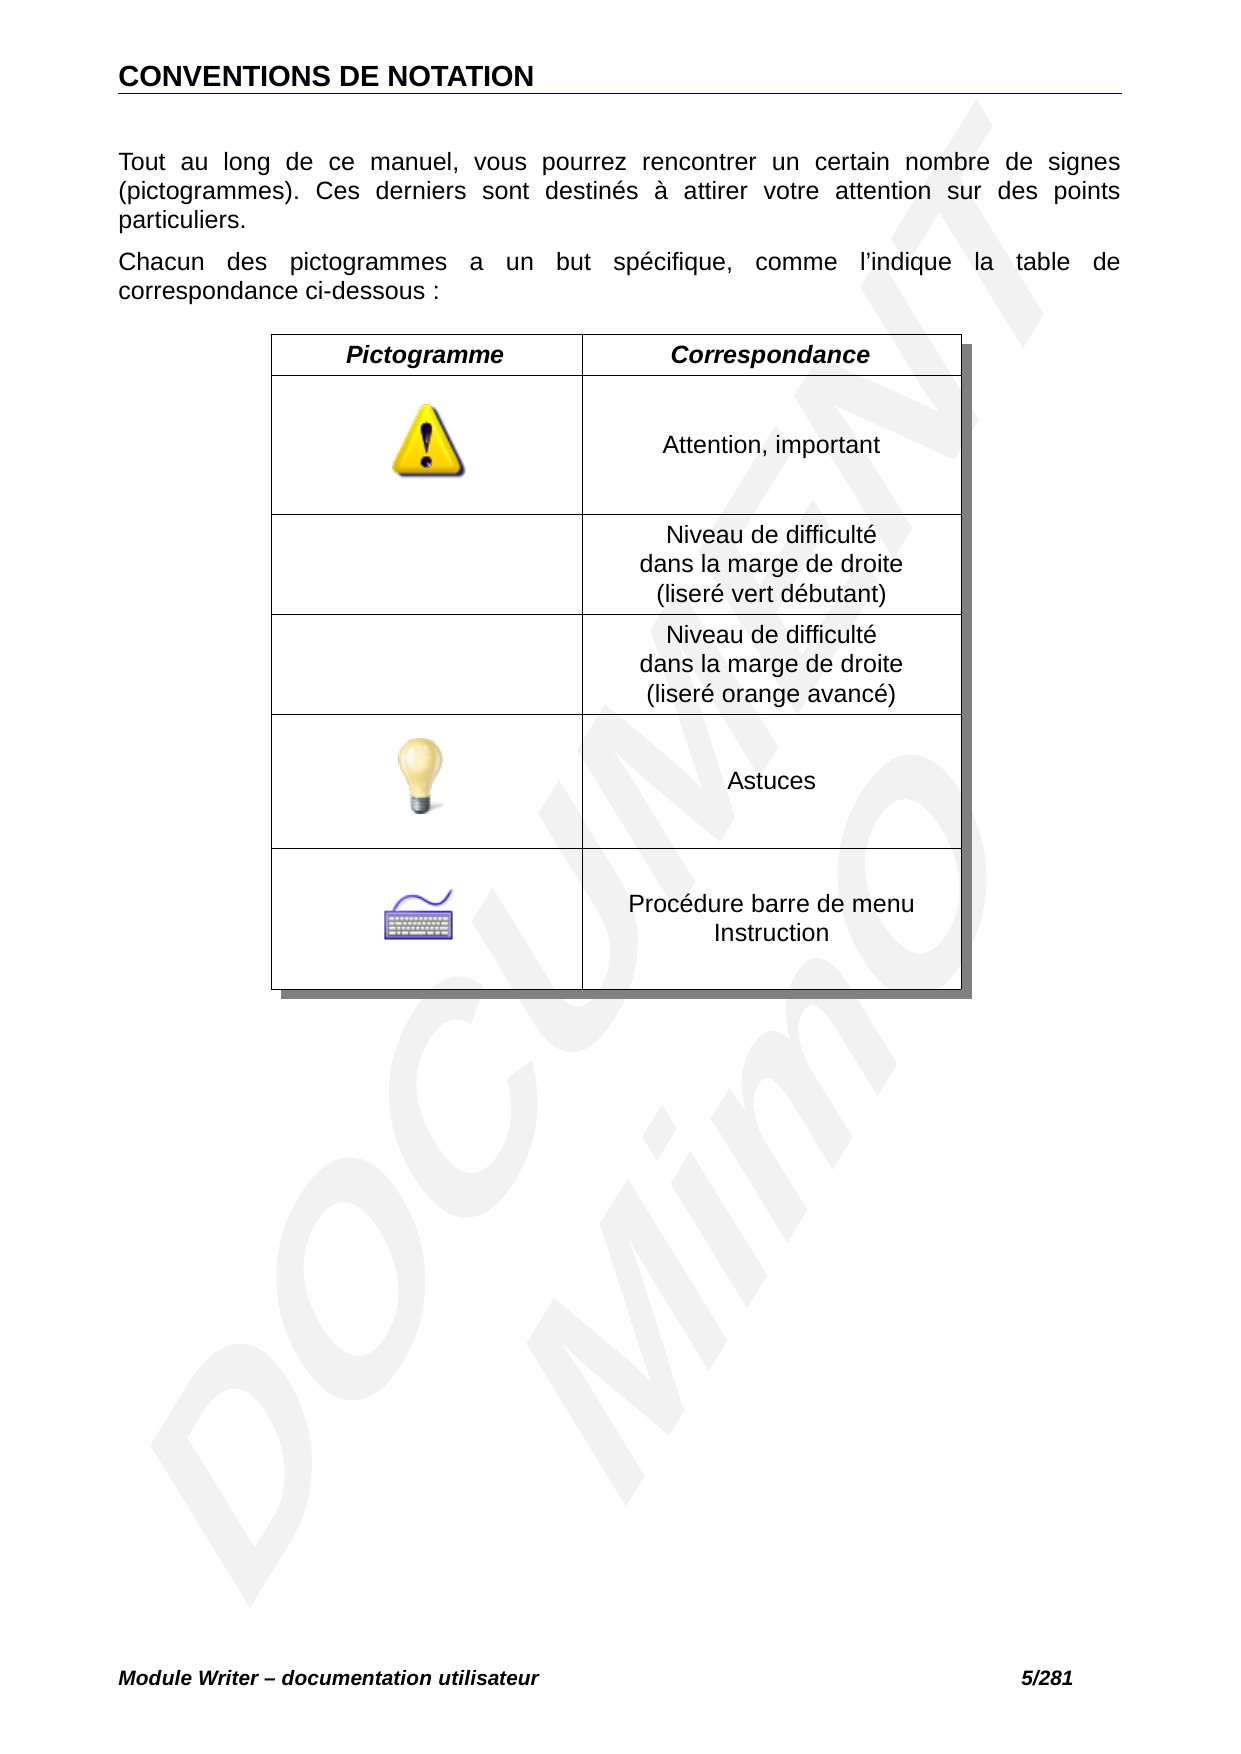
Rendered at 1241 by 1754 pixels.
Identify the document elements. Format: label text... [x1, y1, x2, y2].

subtitle CONVENTIONS DE NOTATION [118, 59, 1122, 93]
table_cell [272, 615, 582, 714]
picture [380, 878, 456, 954]
table_cell Astuces [583, 715, 961, 848]
table_cell Attention, important [583, 376, 961, 514]
table_cell Niveau de difficulté dans la marge de droite (liseré vert débutant) [583, 515, 961, 614]
table_header Pictogramme [272, 335, 582, 375]
table_cell Procédure barre de menu Instruction [583, 849, 961, 988]
table_cell [272, 849, 582, 988]
text Tout au long de ce manuel, vous pourrez rencontrer un certain nombre de signes (pictogrammes). Ces derniers sont destinés à attirer votre attention sur des points particuliers. [118, 147, 1122, 234]
text Chacun des pictogrammes a un but spécifique, comme l’indique la table de correspondance ci-dessous : [118, 247, 1122, 305]
table_cell [272, 515, 582, 614]
picture [383, 738, 459, 814]
table_header Correspondance [583, 335, 961, 375]
table_cell Niveau de difficulté dans la marge de droite (liseré orange avancé) [583, 615, 961, 714]
table_cell [272, 715, 582, 848]
table_cell [272, 376, 582, 514]
picture [391, 404, 467, 479]
